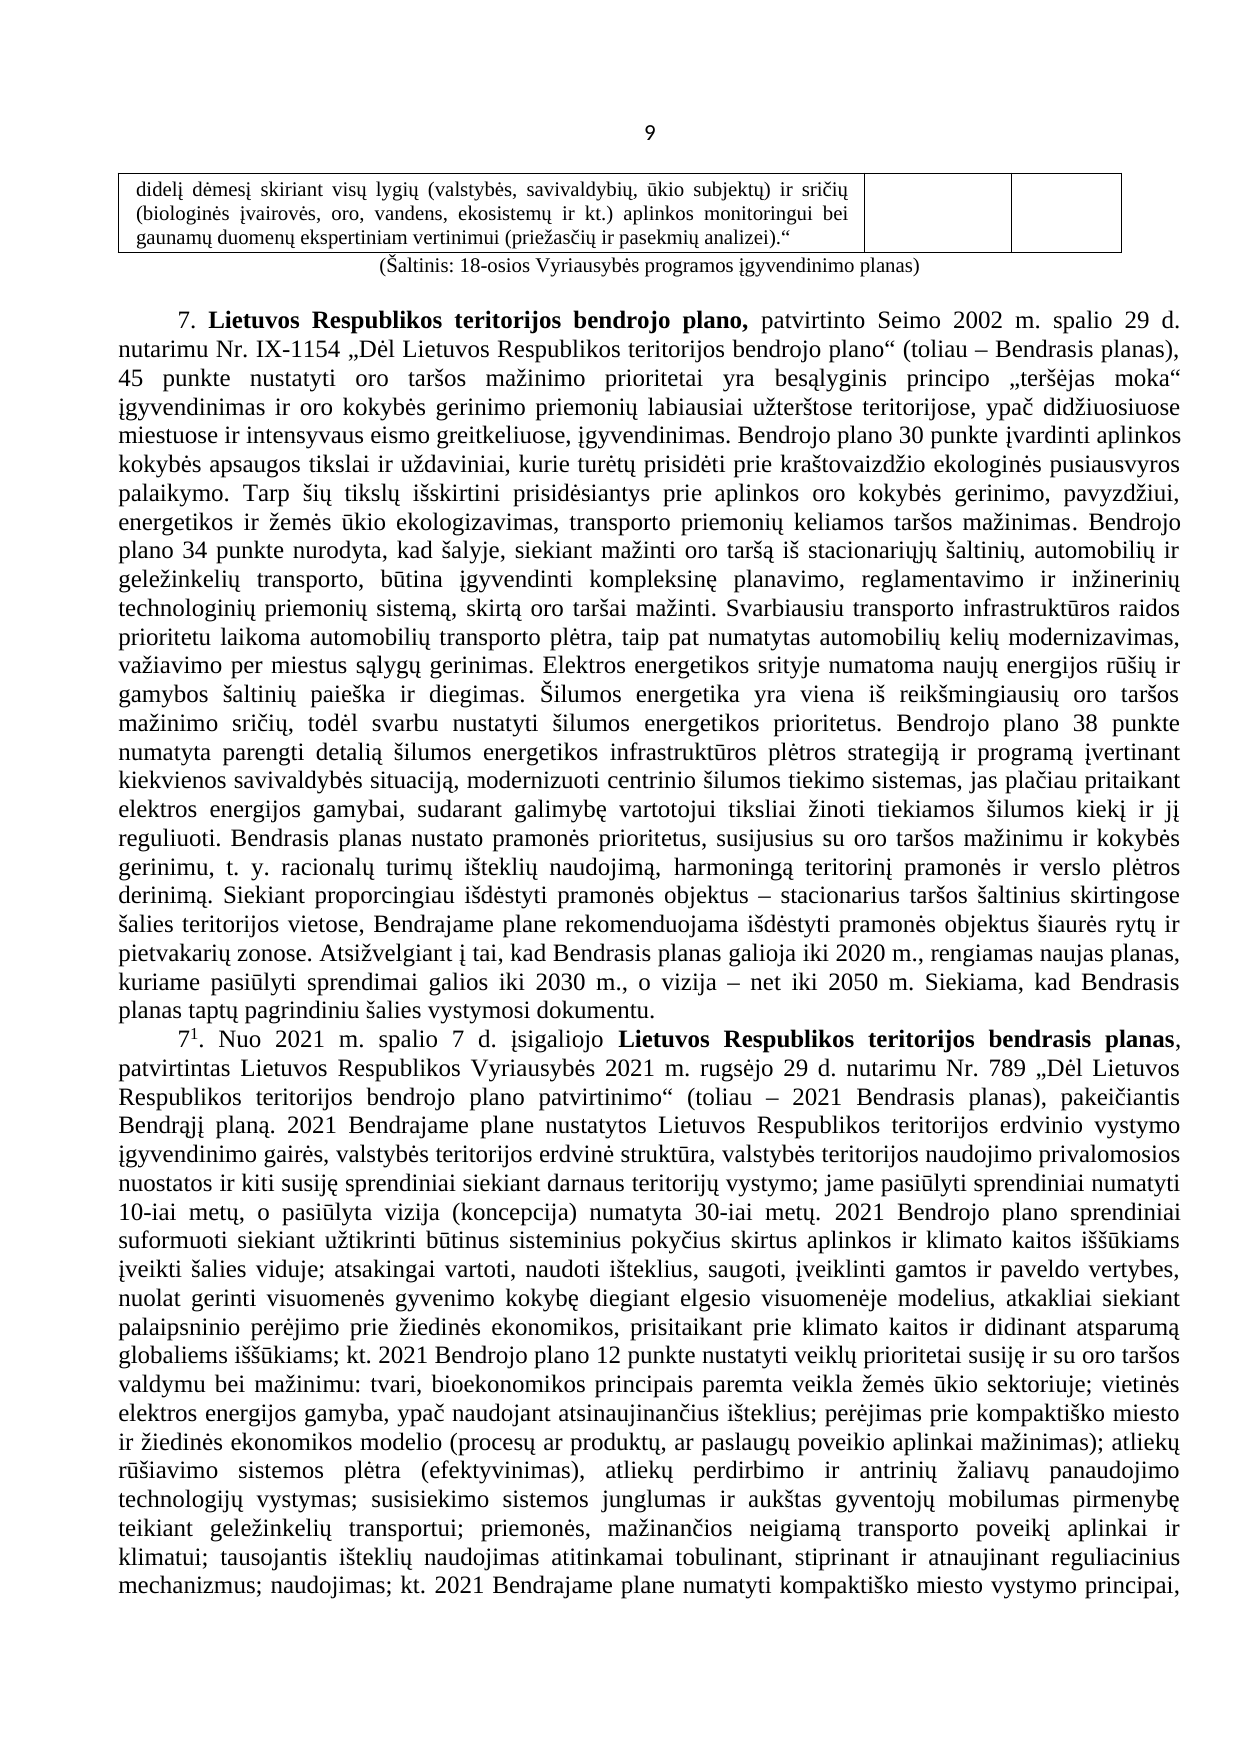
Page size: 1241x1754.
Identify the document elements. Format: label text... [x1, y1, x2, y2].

table_cell [1012, 174, 1121, 252]
table_cell didelį dėmesį skiriant visų lygių (valstybės, savivaldybių, ūkio subjektų) ir sričių (biologinės įvairovės, oro, vandens, ekosistemų ir kt.) aplinkos monitoringui bei gaunamų duomenų ekspertiniam vertinimui (priežasčių ir pasekmių analizei).“ [119, 174, 864, 252]
table_cell [865, 174, 1011, 252]
text (Šaltinis: 18-osios Vyriausybės programos įgyvendinimo planas) [118, 253, 1181, 277]
text 7. Lietuvos Respublikos teritorijos bendrojo plano, patvirtinto Seimo 2002 m. spalio 29 d. nutarimu Nr. IX-1154 „Dėl Lietuvos Respublikos teritorijos bendrojo plano“ (toliau – Bendrasis planas), 45 punkte nustatyti oro taršos mažinimo prioritetai yra besąlyginis principo „teršėjas moka“ įgyvendinimas ir oro kokybės gerinimo priemonių labiausiai užterštose teritorijose, ypač didžiuosiuose miestuose ir intensyvaus eismo greitkeliuose, įgyvendinimas. Bendrojo plano 30 punkte įvardinti aplinkos kokybės apsaugos tikslai ir uždaviniai, kurie turėtų prisidėti prie kraštovaizdžio ekologinės pusiausvyros palaikymo. Tarp šių tikslų išskirtini prisidėsiantys prie aplinkos oro kokybės gerinimo, pavyzdžiui, energetikos ir žemės ūkio ekologizavimas, transporto priemonių keliamos taršos mažinimas. Bendrojo plano 34 punkte nurodyta, kad šalyje, siekiant mažinti oro taršą iš stacionariųjų šaltinių, automobilių ir geležinkelių transporto, būtina įgyvendinti kompleksinę planavimo, reglamentavimo ir inžinerinių technologinių priemonių sistemą, skirtą oro taršai mažinti. Svarbiausiu transporto infrastruktūros raidos prioritetu laikoma automobilių transporto plėtra, taip pat numatytas automobilių kelių modernizavimas, važiavimo per miestus sąlygų gerinimas. Elektros energetikos srityje numatoma naujų energijos rūšių ir gamybos šaltinių paieška ir diegimas. Šilumos energetika yra viena iš reikšmingiausių oro taršos mažinimo sričių, todėl svarbu nustatyti šilumos energetikos prioritetus. Bendrojo plano 38 punkte numatyta parengti detalią šilumos energetikos infrastruktūros plėtros strategiją ir programą įvertinant kiekvienos savivaldybės situaciją, modernizuoti centrinio šilumos tiekimo sistemas, jas plačiau pritaikant elektros energijos gamybai, sudarant galimybę vartotojui tiksliai žinoti tiekiamos šilumos kiekį ir jį reguliuoti. Bendrasis planas nustato pramonės prioritetus, susijusius su oro taršos mažinimu ir kokybės gerinimu, t. y. racionalų turimų išteklių naudojimą, harmoningą teritorinį pramonės ir verslo plėtros derinimą. Siekiant proporcingiau išdėstyti pramonės objektus ‒ stacionarius taršos šaltinius skirtingose šalies teritorijos vietose, Bendrajame plane rekomenduojama išdėstyti pramonės objektus šiaurės rytų ir pietvakarių zonose. Atsižvelgiant į tai, kad Bendrasis planas galioja iki 2020 m., rengiamas naujas planas, kuriame pasiūlyti sprendimai galios iki 2030 m., o vizija – net iki 2050 m. Siekiama, kad Bendrasis planas taptų pagrindiniu šalies vystymosi dokumentu. [118, 305, 1181, 1024]
text 71. Nuo 2021 m. spalio 7 d. įsigaliojo Lietuvos Respublikos teritorijos bendrasis planas, patvirtintas Lietuvos Respublikos Vyriausybės 2021 m. rugsėjo 29 d. nutarimu Nr. 789 „Dėl Lietuvos Respublikos teritorijos bendrojo plano patvirtinimo“ (toliau – 2021 Bendrasis planas), pakeičiantis Bendrąjį planą. 2021 Bendrajame plane nustatytos Lietuvos Respublikos teritorijos erdvinio vystymo įgyvendinimo gairės, valstybės teritorijos erdvinė struktūra, valstybės teritorijos naudojimo privalomosios nuostatos ir kiti susiję sprendiniai siekiant darnaus teritorijų vystymo; jame pasiūlyti sprendiniai numatyti 10-iai metų, o pasiūlyta vizija (koncepcija) numatyta 30-iai metų. 2021 Bendrojo plano sprendiniai suformuoti siekiant užtikrinti būtinus sisteminius pokyčius skirtus aplinkos ir klimato kaitos iššūkiams įveikti šalies viduje; atsakingai vartoti, naudoti išteklius, saugoti, įveiklinti gamtos ir paveldo vertybes, nuolat gerinti visuomenės gyvenimo kokybę diegiant elgesio visuomenėje modelius, atkakliai siekiant palaipsninio perėjimo prie žiedinės ekonomikos, prisitaikant prie klimato kaitos ir didinant atsparumą globaliems iššūkiams; kt. 2021 Bendrojo plano 12 punkte nustatyti veiklų prioritetai susiję ir su oro taršos valdymu bei mažinimu: tvari, bioekonomikos principais paremta veikla žemės ūkio sektoriuje; vietinės elektros energijos gamyba, ypač naudojant atsinaujinančius išteklius; perėjimas prie kompaktiško miesto ir žiedinės ekonomikos modelio (procesų ar produktų, ar paslaugų poveikio aplinkai mažinimas); atliekų rūšiavimo sistemos plėtra (efektyvinimas), atliekų perdirbimo ir antrinių žaliavų panaudojimo technologijų vystymas; susisiekimo sistemos junglumas ir aukštas gyventojų mobilumas pirmenybę teikiant geležinkelių transportui; priemonės, mažinančios neigiamą transporto poveikį aplinkai ir klimatui; tausojantis išteklių naudojimas atitinkamai tobulinant, stiprinant ir atnaujinant reguliacinius mechanizmus; naudojimas; kt. 2021 Bendrajame plane numatyti kompaktiško miesto vystymo principai, [118, 1024, 1181, 1599]
